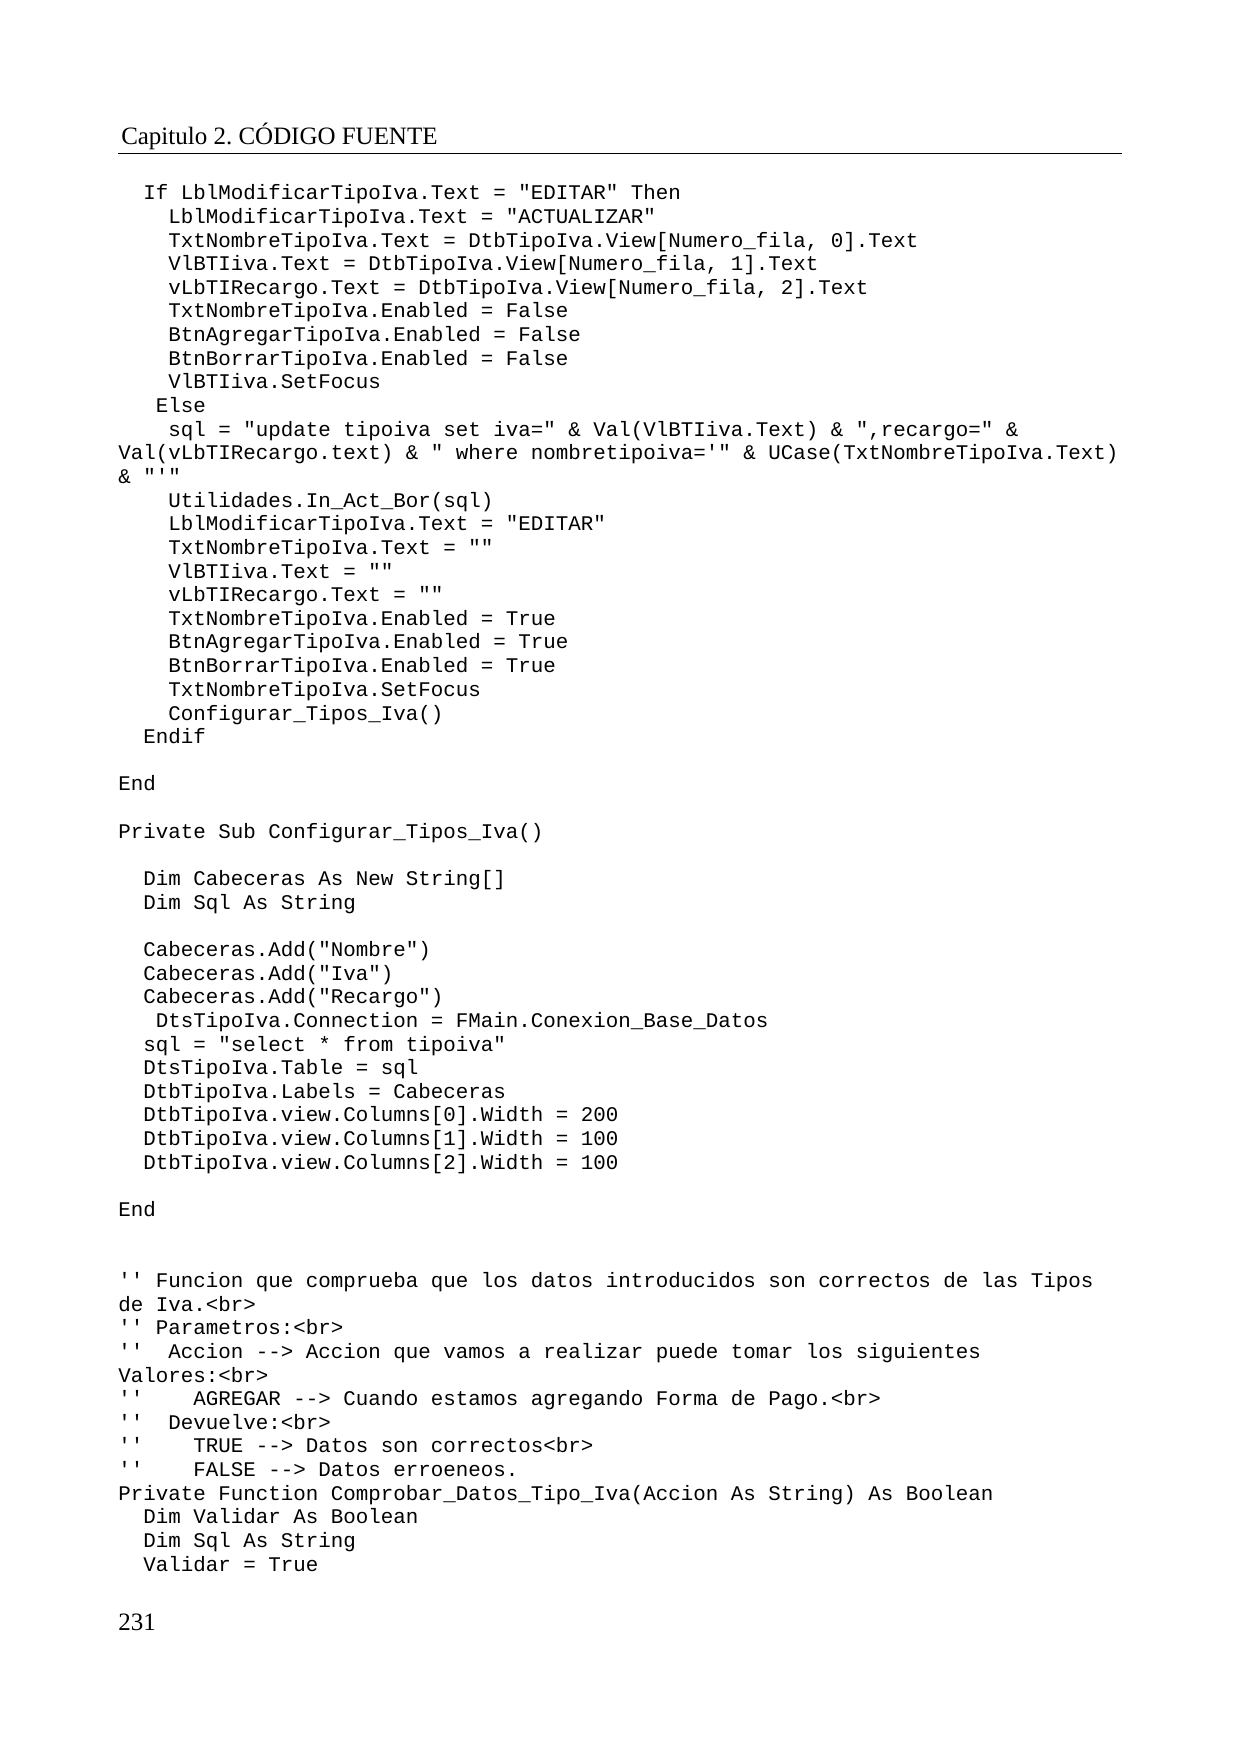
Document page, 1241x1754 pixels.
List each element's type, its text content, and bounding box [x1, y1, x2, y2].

text Else [118, 395, 1122, 419]
text BtnAgregarTipoIva.Enabled = True [118, 632, 1122, 655]
text TxtNombreTipoIva.Enabled = True [118, 608, 1122, 632]
text Private Sub Configurar_Tipos_Iva() [118, 821, 1122, 844]
text Endif [118, 726, 1122, 750]
text DtsTipoIva.Table = sql [118, 1057, 1122, 1081]
text sql = "select * from tipoiva" [118, 1033, 1122, 1057]
text DtbTipoIva.view.Columns[1].Width = 100 [118, 1128, 1122, 1152]
text BtnBorrarTipoIva.Enabled = False [118, 348, 1122, 371]
text BtnAgregarTipoIva.Enabled = False [118, 324, 1122, 348]
text '' AGREGAR --> Cuando estamos agregando Forma de Pago.<br> [118, 1388, 1122, 1412]
text VlBTIiva.Text = DtbTipoIva.View[Numero_fila, 1].Text [118, 253, 1122, 277]
text '' Accion --> Accion que vamos a realizar puede tomar los siguientes Valores:<br> [118, 1341, 1122, 1388]
text vLbTIRecargo.Text = DtbTipoIva.View[Numero_fila, 2].Text [118, 277, 1122, 301]
text sql = "update tipoiva set iva=" & Val(VlBTIiva.Text) & ",recargo=" & Val(vLbTIRecargo.text) & " where nombretipoiva='" & UCase(TxtNombreTipoIva.Text) & "'" [118, 419, 1122, 490]
text Private Function Comprobar_Datos_Tipo_Iva(Accion As String) As Boolean [118, 1483, 1122, 1506]
text DtsTipoIva.Connection = FMain.Conexion_Base_Datos [118, 1010, 1122, 1033]
text DtbTipoIva.Labels = Cabeceras [118, 1081, 1122, 1104]
text Cabeceras.Add("Nombre") [118, 939, 1122, 963]
text TxtNombreTipoIva.Text = "" [118, 537, 1122, 561]
text VlBTIiva.Text = "" [118, 561, 1122, 584]
text DtbTipoIva.view.Columns[2].Width = 100 [118, 1152, 1122, 1175]
text TxtNombreTipoIva.Enabled = False [118, 301, 1122, 324]
text Configurar_Tipos_Iva() [118, 702, 1122, 726]
text VlBTIiva.SetFocus [118, 371, 1122, 395]
text Dim Cabeceras As New String[] [118, 868, 1122, 892]
text End [118, 1199, 1122, 1223]
text '' FALSE --> Datos erroeneos. [118, 1459, 1122, 1483]
text If LblModificarTipoIva.Text = "EDITAR" Then [118, 182, 1122, 206]
text vLbTIRecargo.Text = "" [118, 584, 1122, 608]
text Dim Validar As Boolean [118, 1506, 1122, 1530]
text Utilidades.In_Act_Bor(sql) [118, 490, 1122, 513]
text LblModificarTipoIva.Text = "ACTUALIZAR" [118, 206, 1122, 229]
text '' Funcion que comprueba que los datos introducidos son correctos de las Tipos de Iva.<br> [118, 1270, 1122, 1317]
text DtbTipoIva.view.Columns[0].Width = 200 [118, 1104, 1122, 1128]
text '' Devuelve:<br> [118, 1412, 1122, 1436]
text Cabeceras.Add("Iva") [118, 963, 1122, 986]
text TxtNombreTipoIva.SetFocus [118, 679, 1122, 702]
text '' TRUE --> Datos son correctos<br> [118, 1436, 1122, 1459]
text Validar = True [118, 1554, 1122, 1577]
text TxtNombreTipoIva.Text = DtbTipoIva.View[Numero_fila, 0].Text [118, 229, 1122, 253]
text BtnBorrarTipoIva.Enabled = True [118, 655, 1122, 679]
text Cabeceras.Add("Recargo") [118, 986, 1122, 1010]
text LblModificarTipoIva.Text = "EDITAR" [118, 513, 1122, 537]
text End [118, 773, 1122, 797]
text Dim Sql As String [118, 892, 1122, 915]
text '' Parametros:<br> [118, 1317, 1122, 1341]
text Dim Sql As String [118, 1530, 1122, 1554]
